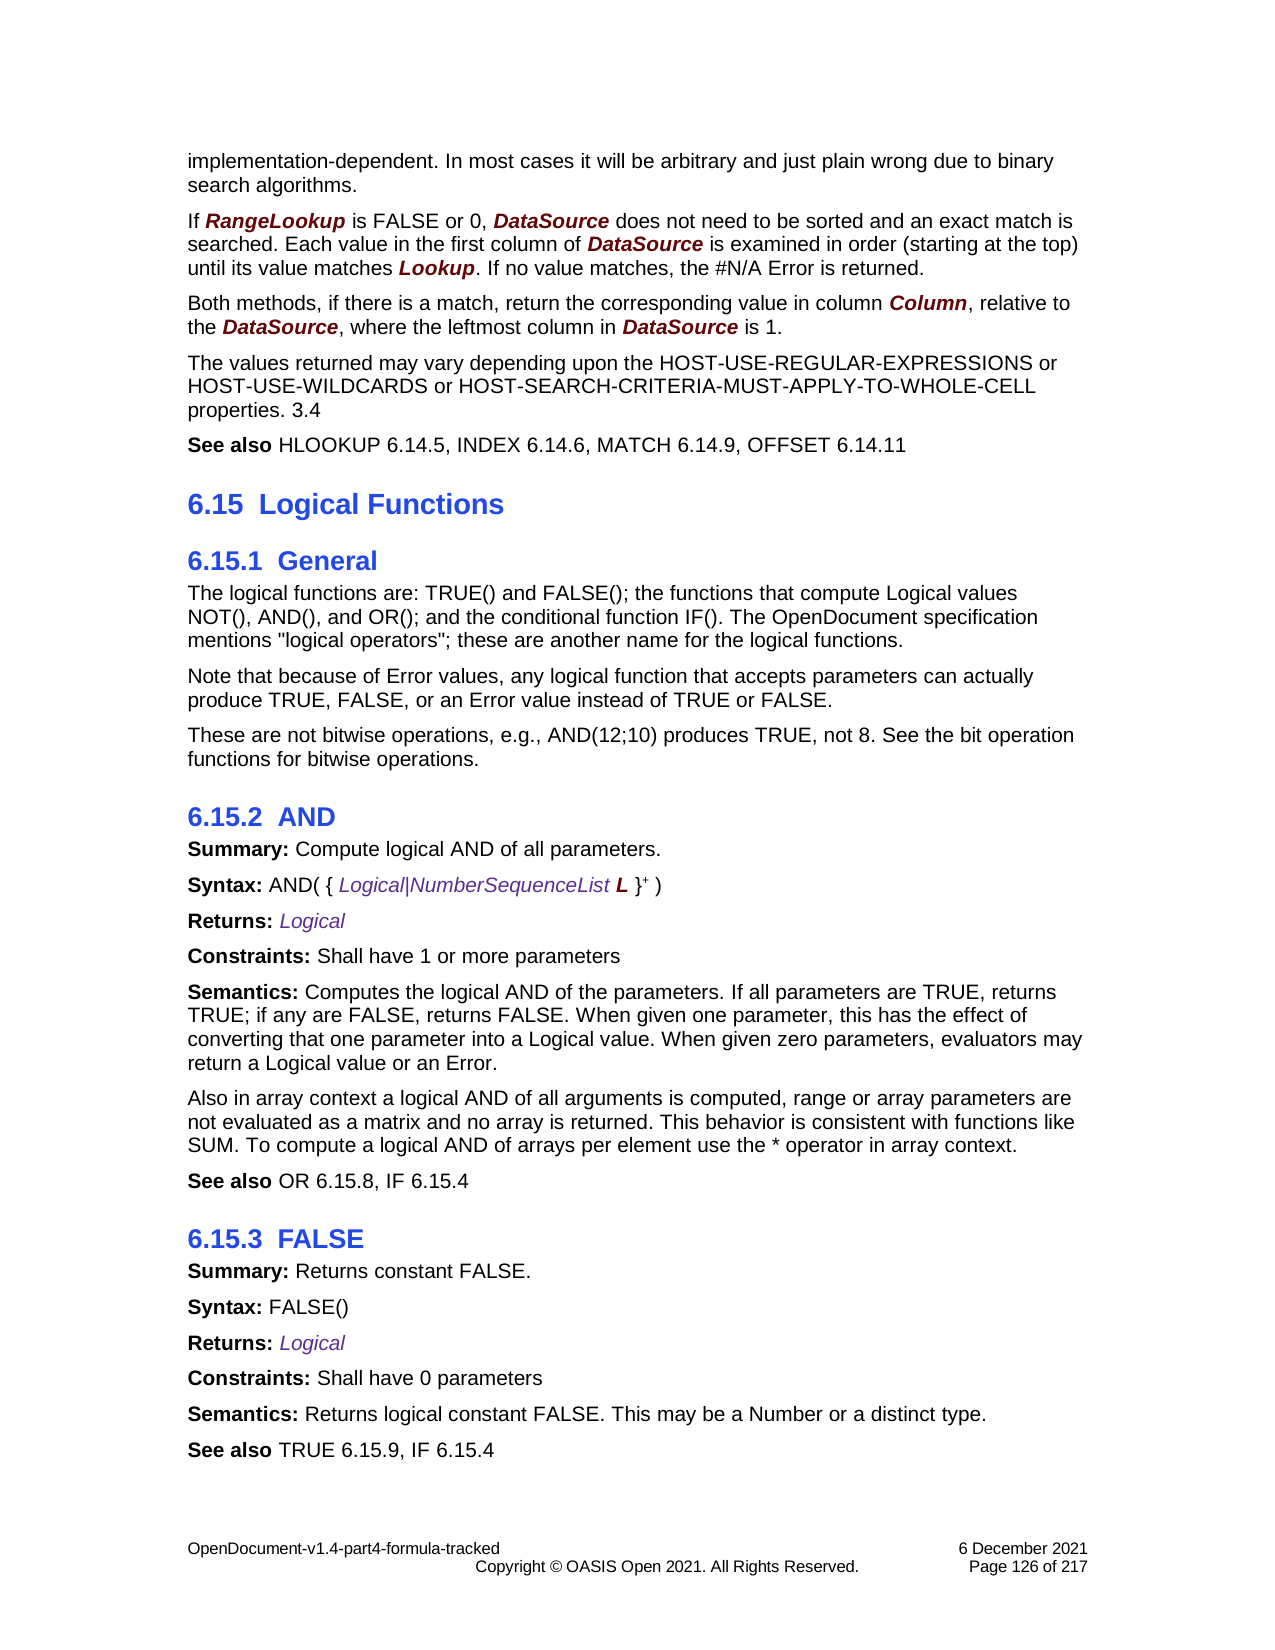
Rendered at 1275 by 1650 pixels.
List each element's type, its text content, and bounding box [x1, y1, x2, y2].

text Semantics: Returns logical constant FALSE. This may be a Number or a distinct type. [187, 1402, 1088, 1426]
text These are not bitwise operations, e.g., AND(12;10) produces TRUE, not 8. See the bit operation functions for bitwise operations. [187, 724, 1088, 771]
subtitle FALSE [187, 1224, 1088, 1254]
text See also OR 6.15.8, IF 6.15.4 [187, 1169, 1088, 1193]
text Returns: Logical [187, 909, 1088, 933]
subtitle AND [187, 802, 1088, 832]
text Also in array context a logical AND of all arguments is computed, range or array parameters are not evaluated as a matrix and no array is returned. This behavior is consistent with functions like SUM. To compute a logical AND of arrays per element use the * operator in array context. [187, 1087, 1088, 1157]
text See also HLOOKUP 6.14.5, INDEX 6.14.6, MATCH 6.14.9, OFFSET 6.14.11 [187, 434, 1088, 457]
text See also TRUE 6.15.9, IF 6.15.4 [187, 1438, 1088, 1462]
text If RangeLookup is FALSE or 0, DataSource does not need to be sorted and an exact match is searched. Each value in the first column of DataSource is examined in order (starting at the top) until its value matches Lookup. If no value matches, the #N/A Error is returned. [187, 209, 1088, 280]
text The values returned may vary depending upon the HOST-USE-REGULAR-EXPRESSIONS or HOST-USE-WILDCARDS or HOST-SEARCH-CRITERIA-MUST-APPLY-TO-WHOLE-CELL properties. 3.4 [187, 351, 1088, 422]
text Constraints: Shall have 1 or more parameters [187, 945, 1088, 968]
text Syntax: FALSE() [187, 1296, 1088, 1319]
text Note that because of Error values, any logical function that accepts parameters can actually produce TRUE, FALSE, or an Error value instead of TRUE or FALSE. [187, 664, 1088, 712]
text The logical functions are: TRUE() and FALSE(); the functions that compute Logical values NOT(), AND(), and OR(); and the conditional function IF(). The OpenDocument specification mentions "logical operators"; these are another name for the logical functions. [187, 582, 1088, 652]
text Summary: Compute logical AND of all parameters. [187, 838, 1088, 861]
text Returns: Logical [187, 1331, 1088, 1355]
text Summary: Returns constant FALSE. [187, 1260, 1088, 1283]
text Constraints: Shall have 0 parameters [187, 1367, 1088, 1390]
text Semantics: Computes the logical AND of the parameters. If all parameters are TRUE, returns TRUE; if any are FALSE, returns FALSE. When given one parameter, this has the effect of converting that one parameter into a Logical value. When given zero parameters, evaluators may return a Logical value or an Error. [187, 980, 1088, 1074]
text Both methods, if there is a match, return the corresponding value in column Column, relative to the DataSource, where the leftmost column in DataSource is 1. [187, 292, 1088, 339]
subtitle Logical Functions [187, 488, 1088, 521]
text implementation-dependent. In most cases it will be arbitrary and just plain wrong due to binary search algorithms. [187, 150, 1088, 197]
subtitle General [187, 546, 1088, 576]
text Syntax: AND( { Logical|NumberSequenceList L }+ ) [187, 873, 1088, 897]
